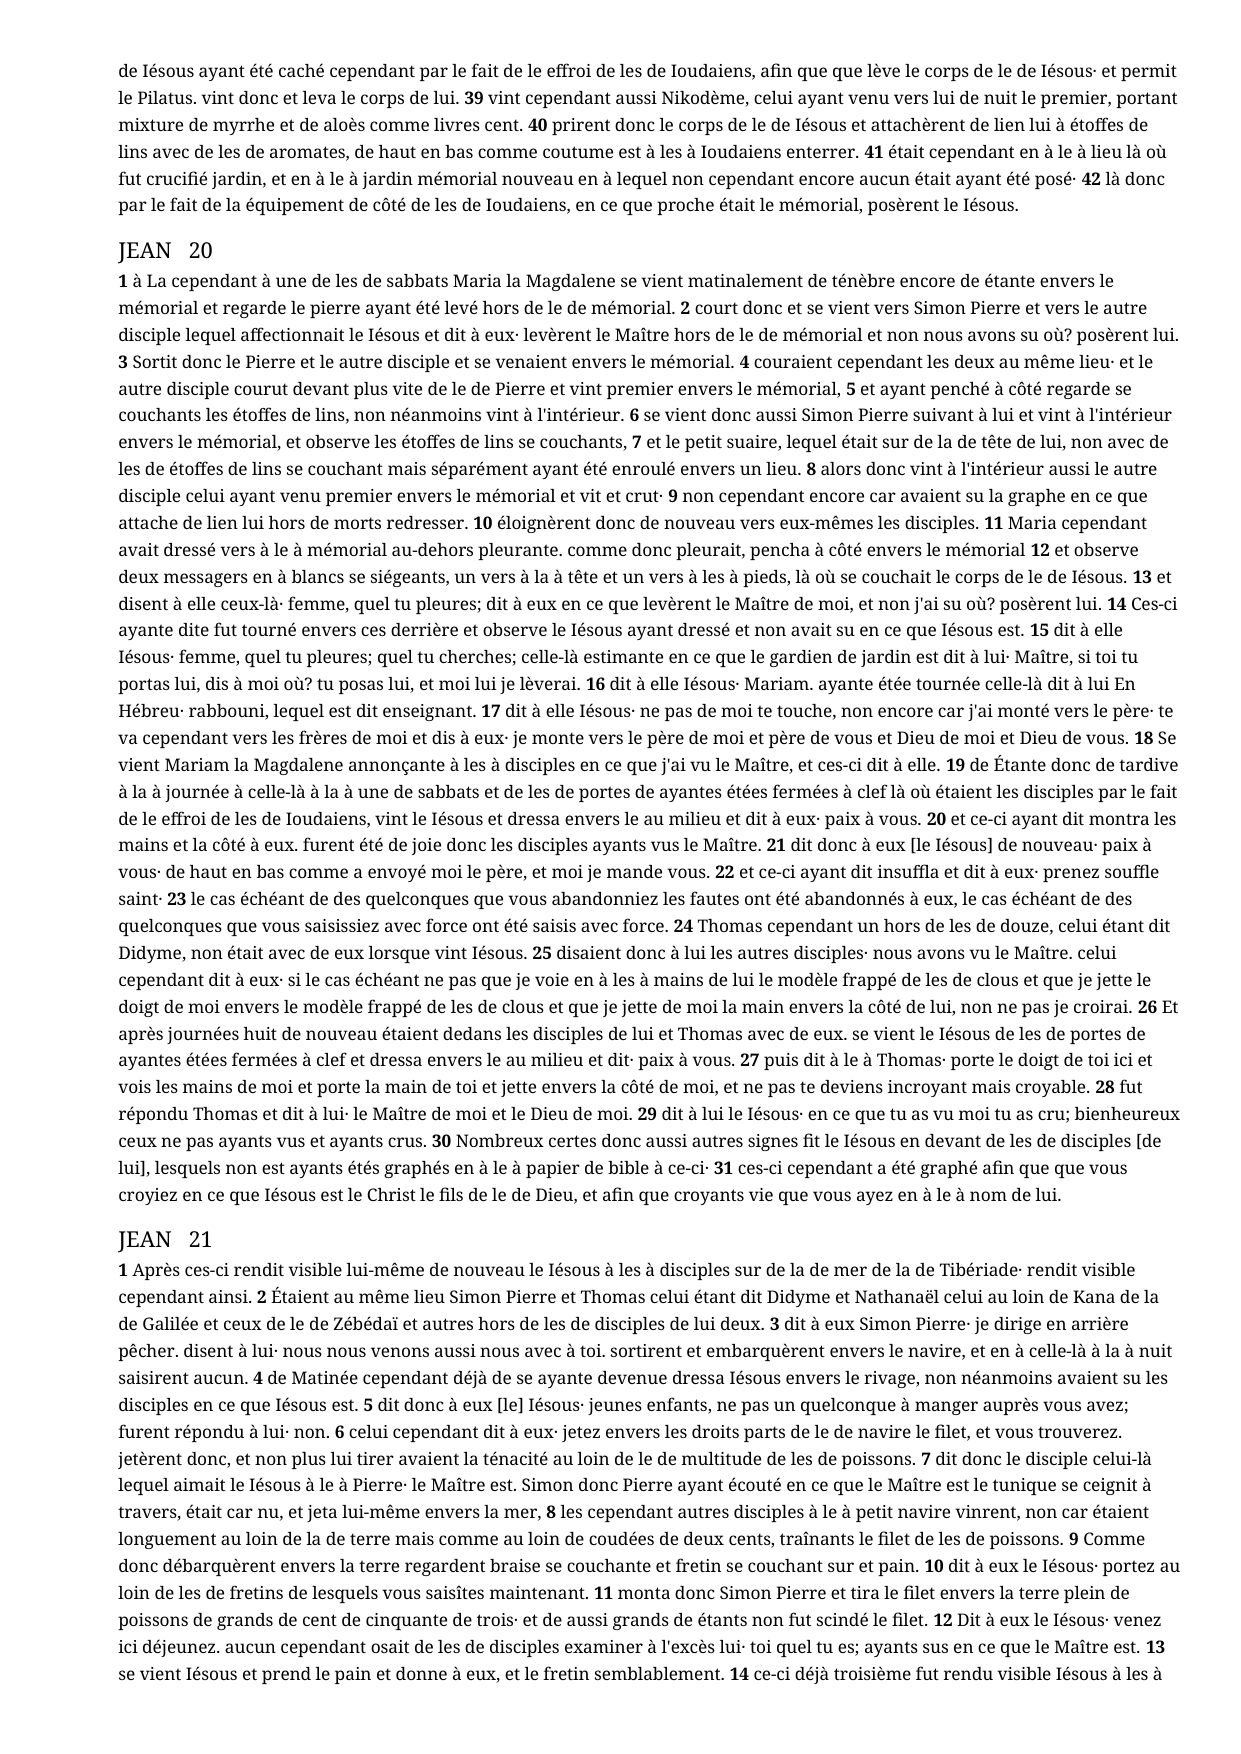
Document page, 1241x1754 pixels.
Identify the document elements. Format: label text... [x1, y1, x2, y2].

text de Iésous ayant été caché cependant par le fait de le effroi de les de Ioudaiens, afin que que lève le corps de le de Iésous· et permit le Pilatus. vint donc et leva le corps de lui. 39 vint cependant aussi Nikodème, celui ayant venu vers lui de nuit le premier, portant mixture de myrrhe et de aloès comme livres cent. 40 prirent donc le corps de le de Iésous et attachèrent de lien lui à étoffes de lins avec de les de aromates, de haut en bas comme coutume est à les à Ioudaiens enterrer. 41 était cependant en à le à lieu là où fut crucifié jardin, et en à le à jardin mémorial nouveau en à lequel non cependant encore aucun était ayant été posé· 42 là donc par le fait de la équipement de côté de les de Ioudaiens, en ce que proche était le mémorial, posèrent le Iésous. [118, 59, 1181, 217]
text JEAN 20 [118, 235, 1181, 265]
text 1 Après ces-ci rendit visible lui-même de nouveau le Iésous à les à disciples sur de la de mer de la de Tibériade· rendit visible cependant ainsi. 2 Étaient au même lieu Simon Pierre et Thomas celui étant dit Didyme et Nathanaël celui au loin de Kana de la de Galilée et ceux de le de Zébédaï et autres hors de les de disciples de lui deux. 3 dit à eux Simon Pierre· je dirige en arrière pêcher. disent à lui· nous nous venons aussi nous avec à toi. sortirent et embarquèrent envers le navire, et en à celle-là à la à nuit saisirent aucun. 4 de Matinée cependant déjà de se ayante devenue dressa Iésous envers le rivage, non néanmoins avaient su les disciples en ce que Iésous est. 5 dit donc à eux [le] Iésous· jeunes enfants, ne pas un quelconque à manger auprès vous avez; furent répondu à lui· non. 6 celui cependant dit à eux· jetez envers les droits parts de le de navire le filet, et vous trouverez. jetèrent donc, et non plus lui tirer avaient la ténacité au loin de le de multitude de les de poissons. 7 dit donc le disciple celui-là lequel aimait le Iésous à le à Pierre· le Maître est. Simon donc Pierre ayant écouté en ce que le Maître est le tunique se ceignit à travers, était car nu, et jeta lui-même envers la mer, 8 les cependant autres disciples à le à petit navire vinrent, non car étaient longuement au loin de la de terre mais comme au loin de coudées de deux cents, traînants le filet de les de poissons. 9 Comme donc débarquèrent envers la terre regardent braise se couchante et fretin se couchant sur et pain. 10 dit à eux le Iésous· portez au loin de les de fretins de lesquels vous saisîtes maintenant. 11 monta donc Simon Pierre et tira le filet envers la terre plein de poissons de grands de cent de cinquante de trois· et de aussi grands de étants non fut scindé le filet. 12 Dit à eux le Iésous· venez ici déjeunez. aucun cependant osait de les de disciples examiner à l'excès lui· toi quel tu es; ayants sus en ce que le Maître est. 13 se vient Iésous et prend le pain et donne à eux, et le fretin semblablement. 14 ce-ci déjà troisième fut rendu visible Iésous à les à [118, 1258, 1181, 1685]
text 1 à La cependant à une de les de sabbats Maria la Magdalene se vient matinalement de ténèbre encore de étante envers le mémorial et regarde le pierre ayant été levé hors de le de mémorial. 2 court donc et se vient vers Simon Pierre et vers le autre disciple lequel affectionnait le Iésous et dit à eux· levèrent le Maître hors de le de mémorial et non nous avons su où? posèrent lui. 3 Sortit donc le Pierre et le autre disciple et se venaient envers le mémorial. 4 couraient cependant les deux au même lieu· et le autre disciple courut devant plus vite de le de Pierre et vint premier envers le mémorial, 5 et ayant penché à côté regarde se couchants les étoffes de lins, non néanmoins vint à l'intérieur. 6 se vient donc aussi Simon Pierre suivant à lui et vint à l'intérieur envers le mémorial, et observe les étoffes de lins se couchants, 7 et le petit suaire, lequel était sur de la de tête de lui, non avec de les de étoffes de lins se couchant mais séparément ayant été enroulé envers un lieu. 8 alors donc vint à l'intérieur aussi le autre disciple celui ayant venu premier envers le mémorial et vit et crut· 9 non cependant encore car avaient su la graphe en ce que attache de lien lui hors de morts redresser. 10 éloignèrent donc de nouveau vers eux-mêmes les disciples. 11 Maria cependant avait dressé vers à le à mémorial au-dehors pleurante. comme donc pleurait, pencha à côté envers le mémorial 12 et observe deux messagers en à blancs se siégeants, un vers à la à tête et un vers à les à pieds, là où se couchait le corps de le de Iésous. 13 et disent à elle ceux-là· femme, quel tu pleures; dit à eux en ce que levèrent le Maître de moi, et non j'ai su où? posèrent lui. 14 Ces-ci ayante dite fut tourné envers ces derrière et observe le Iésous ayant dressé et non avait su en ce que Iésous est. 15 dit à elle Iésous· femme, quel tu pleures; quel tu cherches; celle-là estimante en ce que le gardien de jardin est dit à lui· Maître, si toi tu portas lui, dis à moi où? tu posas lui, et moi lui je lèverai. 16 dit à elle Iésous· Mariam. ayante étée tournée celle-là dit à lui En Hébreu· rabbouni, lequel est dit enseignant. 17 dit à elle Iésous· ne pas de moi te touche, non encore car j'ai monté vers le père· te va cependant vers les frères de moi et dis à eux· je monte vers le père de moi et père de vous et Dieu de moi et Dieu de vous. 18 Se vient Mariam la Magdalene annonçante à les à disciples en ce que j'ai vu le Maître, et ces-ci dit à elle. 19 de Étante donc de tardive à la à journée à celle-là à la à une de sabbats et de les de portes de ayantes étées fermées à clef là où étaient les disciples par le fait de le effroi de les de Ioudaiens, vint le Iésous et dressa envers le au milieu et dit à eux· paix à vous. 20 et ce-ci ayant dit montra les mains et la côté à eux. furent été de joie donc les disciples ayants vus le Maître. 21 dit donc à eux [le Iésous] de nouveau· paix à vous· de haut en bas comme a envoyé moi le père, et moi je mande vous. 22 et ce-ci ayant dit insuffla et dit à eux· prenez souffle saint· 23 le cas échéant de des quelconques que vous abandonniez les fautes ont été abandonnés à eux, le cas échéant de des quelconques que vous saisissiez avec force ont été saisis avec force. 24 Thomas cependant un hors de les de douze, celui étant dit Didyme, non était avec de eux lorsque vint Iésous. 25 disaient donc à lui les autres disciples· nous avons vu le Maître. celui cependant dit à eux· si le cas échéant ne pas que je voie en à les à mains de lui le modèle frappé de les de clous et que je jette le doigt de moi envers le modèle frappé de les de clous et que je jette de moi la main envers la côté de lui, non ne pas je croirai. 26 Et après journées huit de nouveau étaient dedans les disciples de lui et Thomas avec de eux. se vient le Iésous de les de portes de ayantes étées fermées à clef et dressa envers le au milieu et dit· paix à vous. 27 puis dit à le à Thomas· porte le doigt de toi ici et vois les mains de moi et porte la main de toi et jette envers la côté de moi, et ne pas te deviens incroyant mais croyable. 28 fut répondu Thomas et dit à lui· le Maître de moi et le Dieu de moi. 29 dit à lui le Iésous· en ce que tu as vu moi tu as cru; bienheureux ceux ne pas ayants vus et ayants crus. 30 Nombreux certes donc aussi autres signes fit le Iésous en devant de les de disciples [de lui], lesquels non est ayants étés graphés en à le à papier de bible à ce-ci· 31 ces-ci cependant a été graphé afin que que vous croyiez en ce que Iésous est le Christ le fils de le de Dieu, et afin que croyants vie que vous ayez en à le à nom de lui. [118, 269, 1181, 1206]
text JEAN 21 [118, 1224, 1181, 1254]
